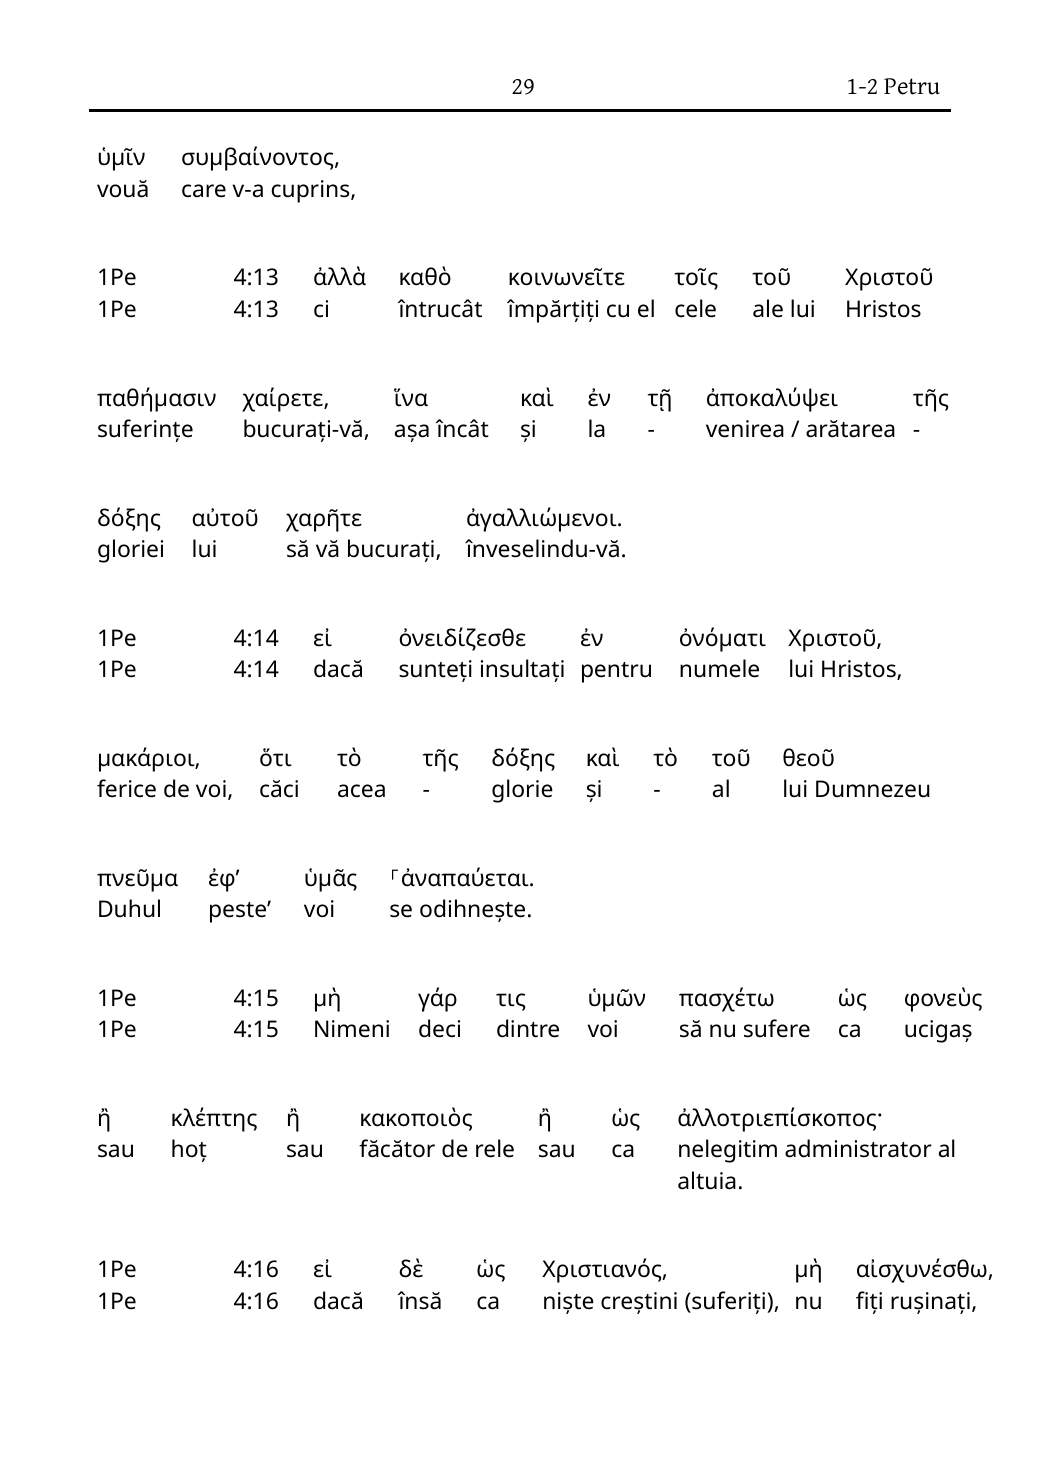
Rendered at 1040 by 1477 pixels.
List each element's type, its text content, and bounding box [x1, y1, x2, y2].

table_cell ὡς [607, 1102, 673, 1133]
table_cell ale lui [748, 293, 841, 324]
table_cell εἰ [309, 1254, 394, 1285]
table_header [93, 951, 229, 982]
table_header [229, 230, 309, 261]
table_header [784, 590, 923, 622]
table_cell nelegitim administrator al altuia. [673, 1133, 1016, 1196]
table_cell ἢ [534, 1102, 607, 1133]
table_cell 4:13 [229, 293, 309, 324]
table_header [414, 951, 492, 982]
table_cell vouă [93, 173, 177, 204]
table_header [93, 1071, 166, 1102]
table_cell lui Hristos, [784, 653, 923, 684]
table_cell ὡς [472, 1254, 538, 1285]
table_header [492, 951, 583, 982]
table_cell 1Pe [93, 1285, 229, 1316]
table_cell ἀγαλλιώμενοι. [462, 502, 643, 533]
table_header [282, 1071, 355, 1102]
table_header [462, 470, 643, 502]
table_header [93, 230, 229, 261]
table_cell ἢ [282, 1102, 355, 1133]
table_header [166, 1071, 282, 1102]
table_header [390, 350, 516, 381]
table_cell ca [834, 1013, 899, 1044]
table_header [238, 350, 389, 381]
table_cell κοινωνεῖτε [504, 261, 670, 293]
table_cell ἐφ’ [204, 862, 299, 893]
table_cell ὡς [834, 982, 899, 1013]
table_header [534, 1071, 607, 1102]
table_cell lui Dumnezeu [778, 773, 950, 804]
table_cell ἐν [576, 622, 674, 653]
table_header [229, 1222, 309, 1253]
table_header [649, 711, 707, 742]
table_header [309, 1222, 394, 1253]
table_header [516, 350, 583, 381]
table_cell sunteți insultați [394, 653, 576, 684]
table_header [571, 1342, 635, 1373]
table_cell ci [309, 293, 394, 324]
table_header [394, 590, 576, 622]
table_header [708, 711, 778, 742]
table_cell ca [472, 1285, 538, 1316]
table_cell ⸀ἀναπαύεται. [385, 862, 559, 893]
table_cell - [643, 413, 701, 444]
table_header [487, 711, 581, 742]
table_header [282, 470, 462, 502]
table_header [899, 951, 1007, 982]
table_cell numele [675, 653, 784, 684]
table_header [538, 1222, 790, 1253]
table_cell τῆς [909, 381, 977, 413]
table_header [418, 711, 487, 742]
table_cell dintre [492, 1013, 583, 1044]
table_header [229, 951, 309, 982]
table_cell să nu sufere [675, 1013, 833, 1044]
table_cell și [516, 413, 583, 444]
table_cell Χριστοῦ, [784, 622, 923, 653]
table_cell παθήμασιν [93, 381, 238, 413]
table_cell 1Pe [93, 293, 229, 324]
table_cell se odihnește. [385, 893, 559, 924]
table_cell μὴ [790, 1254, 851, 1285]
table_cell 1Pe [93, 261, 229, 293]
table_cell τις [492, 982, 583, 1013]
table_header [204, 831, 299, 862]
table_cell μακάριοι, [93, 742, 255, 773]
table_header [583, 951, 674, 982]
table_cell εἰ [309, 622, 394, 653]
table_cell ἀλλὰ [309, 261, 394, 293]
table_header [472, 1222, 538, 1253]
table_cell 1Pe [93, 1013, 229, 1044]
table_header [670, 230, 748, 261]
table_cell împărțiți cu el [504, 293, 670, 324]
table_cell 4:15 [229, 1013, 309, 1044]
table_header [333, 711, 418, 742]
table_cell καθὸ [394, 261, 503, 293]
table_header [748, 230, 841, 261]
table_cell voi [583, 1013, 674, 1044]
table_cell glorie [487, 773, 581, 804]
table_header [300, 831, 385, 862]
table_cell ἐν [583, 381, 643, 413]
table_cell 1Pe [93, 1254, 229, 1285]
table_cell δὲ [394, 1254, 472, 1285]
table_cell - [909, 413, 977, 444]
table_header [93, 711, 255, 742]
table_cell αἰσχυνέσθω, [851, 1254, 1015, 1285]
table_cell κλέπτης [166, 1102, 282, 1133]
table_cell nu [790, 1285, 851, 1316]
table_header [93, 1342, 225, 1373]
table_cell întrucât [394, 293, 503, 324]
table_cell înveselindu-vă. [462, 533, 643, 564]
table_header [309, 590, 394, 622]
table_cell pentru [576, 653, 674, 684]
table_cell Χριστιανός, [538, 1254, 790, 1285]
table_cell ὑμᾶς [300, 862, 385, 893]
table_cell ucigaș [899, 1013, 1007, 1044]
table_cell χαίρετε, [238, 381, 389, 413]
table_cell τοῖς [670, 261, 748, 293]
table_cell 4:13 [229, 261, 309, 293]
table_header [255, 711, 333, 742]
table_cell sau [93, 1133, 166, 1196]
table_header [583, 350, 643, 381]
table_cell φονεὺς [899, 982, 1007, 1013]
table_cell Duhul [93, 893, 204, 924]
table_header [701, 350, 908, 381]
table_cell venirea / arătarea [701, 413, 908, 444]
table_header [851, 1222, 1015, 1253]
table_header [385, 831, 559, 862]
table_header [761, 1342, 863, 1373]
table_cell căci [255, 773, 333, 804]
table_cell lui [187, 533, 282, 564]
table_cell θεοῦ [778, 742, 950, 773]
table_header [394, 1222, 472, 1253]
table_cell să vă bucurați, [282, 533, 462, 564]
table_header [229, 590, 309, 622]
table_cell τοῦ [708, 742, 778, 773]
table_header [511, 1342, 571, 1373]
table_cell ἵνα [390, 381, 516, 413]
table_cell κακοποιὸς [355, 1102, 533, 1133]
table_cell αὐτοῦ [187, 502, 282, 533]
table_cell peste’ [204, 893, 299, 924]
table_cell cele [670, 293, 748, 324]
table_cell ὀνειδίζεσθε [394, 622, 576, 653]
table_header [394, 230, 503, 261]
table_header [675, 951, 833, 982]
table_cell suferințe [93, 413, 238, 444]
table_cell bucurați-vă, [238, 413, 389, 444]
table_header [673, 1071, 1016, 1102]
table_cell voi [300, 893, 385, 924]
table_cell ferice de voi, [93, 773, 255, 804]
table_cell niște creștini (suferiți), [538, 1285, 790, 1316]
table_cell dacă [309, 653, 394, 684]
table_cell ca [607, 1133, 673, 1196]
table_cell acea [333, 773, 418, 804]
table_cell - [418, 773, 487, 804]
table_header [581, 711, 649, 742]
table_header [778, 711, 950, 742]
table_header [366, 1342, 511, 1373]
table_cell la [583, 413, 643, 444]
table_cell χαρῆτε [282, 502, 462, 533]
table_header [93, 1222, 229, 1253]
table_cell ὅτι [255, 742, 333, 773]
table_cell și [581, 773, 649, 804]
table_cell δόξης [487, 742, 581, 773]
table_header [187, 470, 282, 502]
table_cell hoț [166, 1133, 282, 1196]
table_cell πασχέτω [675, 982, 833, 1013]
table_header [93, 470, 187, 502]
table_cell μὴ [309, 982, 414, 1013]
table_header [834, 951, 899, 982]
table_cell 1Pe [93, 653, 229, 684]
table_header [504, 230, 670, 261]
table_header [355, 1071, 533, 1102]
table_header [643, 350, 701, 381]
table_cell τὸ [333, 742, 418, 773]
table_cell 1Pe [93, 622, 229, 653]
table_cell 4:16 [229, 1254, 309, 1285]
table_cell așa încât [390, 413, 516, 444]
table_header [225, 1342, 295, 1373]
table_cell ὀνόματι [675, 622, 784, 653]
table_cell τοῦ [748, 261, 841, 293]
table_cell 4:15 [229, 982, 309, 1013]
table_cell ὑμῶν [583, 982, 674, 1013]
table_cell deci [414, 1013, 492, 1044]
table_header [576, 590, 674, 622]
table_cell συμβαίνοντος, [177, 141, 378, 172]
table_cell al [708, 773, 778, 804]
table_header [93, 350, 238, 381]
table_header [309, 230, 394, 261]
table_cell δόξης [93, 502, 187, 533]
table_header [675, 590, 784, 622]
table_header [790, 1222, 851, 1253]
table_cell însă [394, 1285, 472, 1316]
table_cell făcător de rele [355, 1133, 533, 1196]
table_cell ἀλλοτριεπίσκοπος· [673, 1102, 1016, 1133]
table_header [841, 230, 953, 261]
table_header [909, 350, 977, 381]
table_cell 4:16 [229, 1285, 309, 1316]
table_cell γάρ [414, 982, 492, 1013]
table_header [309, 951, 414, 982]
table_cell ἢ [93, 1102, 166, 1133]
table_cell Hristos [841, 293, 953, 324]
table_cell ὑμῖν [93, 141, 177, 172]
table_header [607, 1071, 673, 1102]
table_cell fiți rușinați, [851, 1285, 1015, 1316]
table_cell τῇ [643, 381, 701, 413]
table_cell ἀποκαλύψει [701, 381, 908, 413]
table_cell τῆς [418, 742, 487, 773]
table_header [635, 1342, 761, 1373]
table_cell 1Pe [93, 982, 229, 1013]
table_cell sau [282, 1133, 355, 1196]
table_cell πνεῦμα [93, 862, 204, 893]
table_cell 4:14 [229, 622, 309, 653]
table_cell sau [534, 1133, 607, 1196]
table_header [295, 1342, 366, 1373]
table_cell Χριστοῦ [841, 261, 953, 293]
table_cell 4:14 [229, 653, 309, 684]
table_cell καὶ [516, 381, 583, 413]
table_cell care v-a cuprins, [177, 173, 378, 204]
table_cell τὸ [649, 742, 707, 773]
table_cell - [649, 773, 707, 804]
table_header [93, 590, 229, 622]
table_cell Nimeni [309, 1013, 414, 1044]
table_header [93, 831, 204, 862]
table_cell καὶ [581, 742, 649, 773]
table_cell dacă [309, 1285, 394, 1316]
table_cell gloriei [93, 533, 187, 564]
